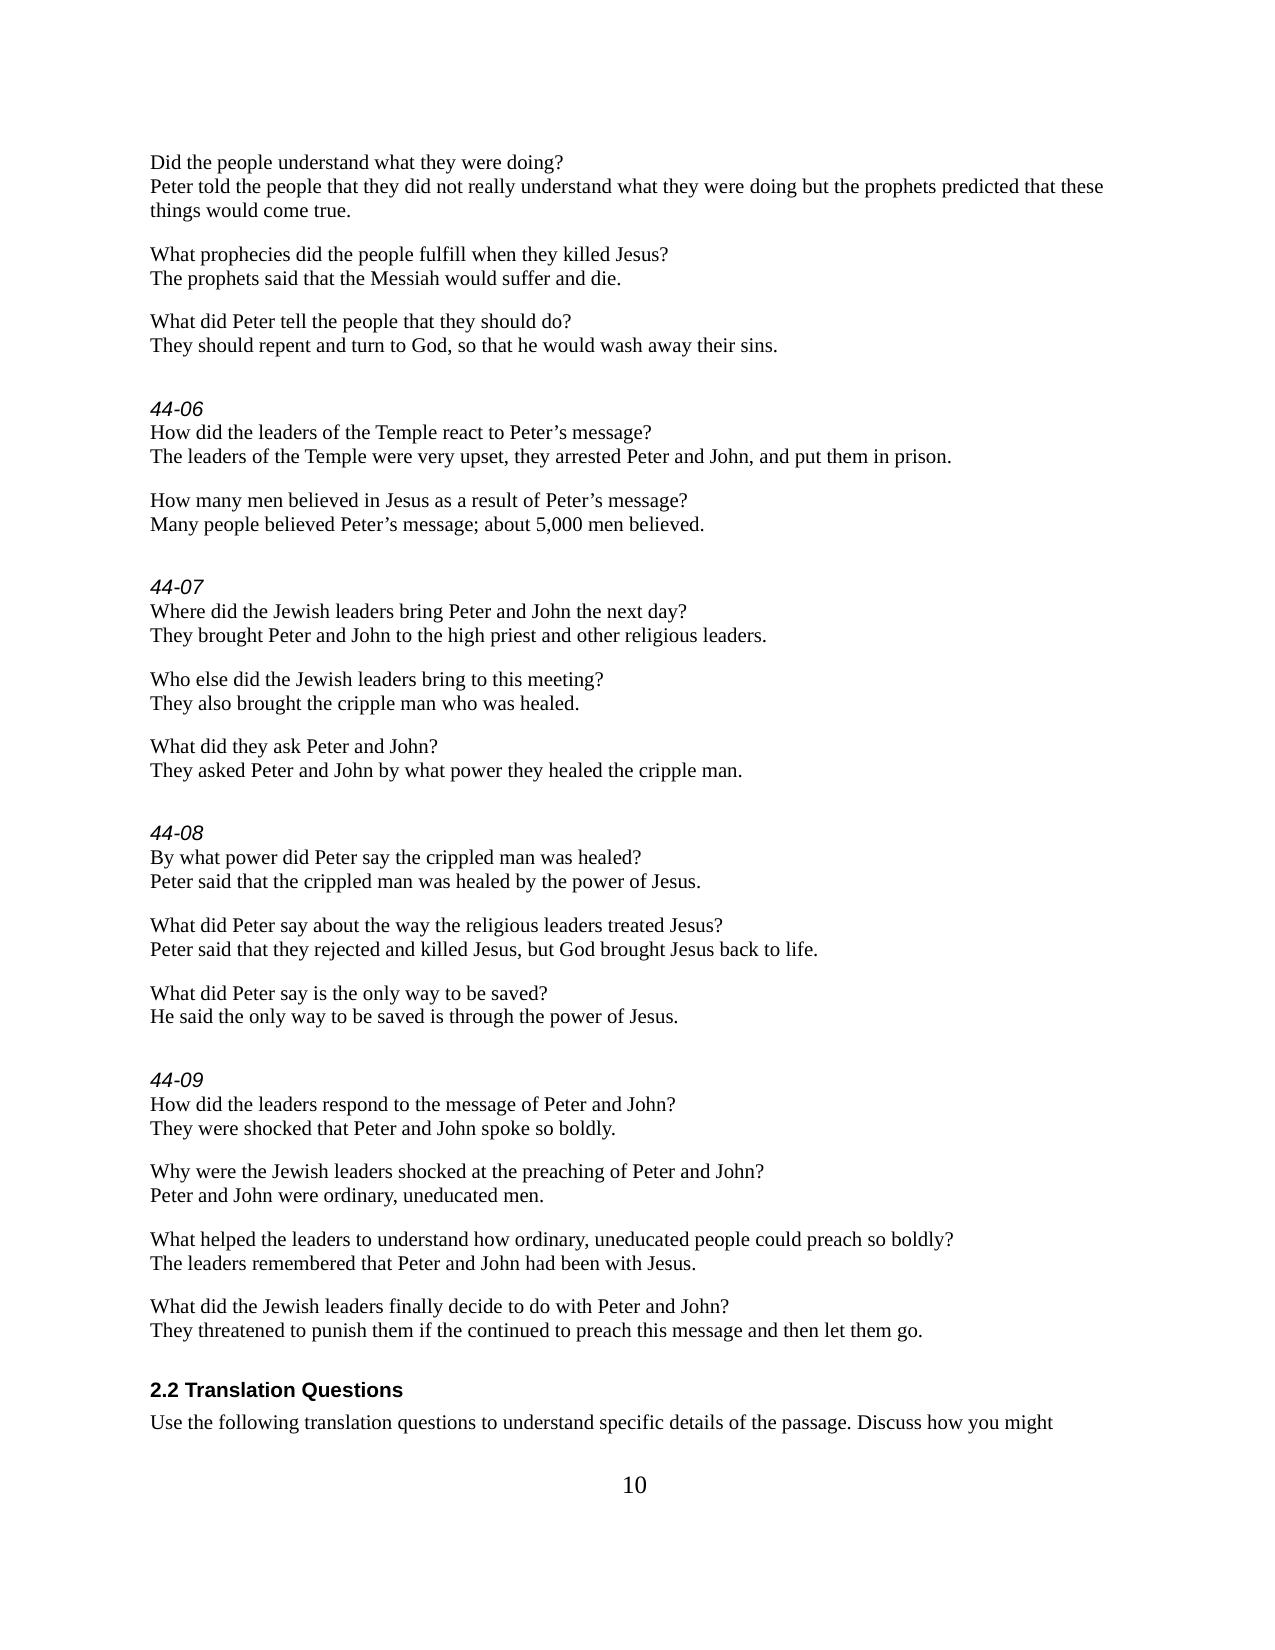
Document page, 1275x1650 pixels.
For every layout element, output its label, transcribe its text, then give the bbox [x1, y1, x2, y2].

text By what power did Peter say the crippled man was healed? Peter said that the crippled man was healed by the power of Jesus. [150, 845, 1125, 893]
text How did the leaders of the Temple react to Peter’s message? The leaders of the Temple were very upset, they arrested Peter and John, and put them in prison. [150, 420, 1125, 468]
text Why were the Jewish leaders shocked at the preaching of Peter and John? Peter and John were ordinary, uneducated men. [150, 1159, 1125, 1207]
text What did they ask Peter and John? They asked Peter and John by what power they healed the cripple man. [150, 734, 1125, 782]
text How did the leaders respond to the message of Peter and John? They were shocked that Peter and John spoke so boldly. [150, 1091, 1125, 1139]
text What did Peter say about the way the religious leaders treated Jesus? Peter said that they rejected and killed Jesus, but God brought Jesus back to life. [150, 913, 1125, 961]
text What did Peter say is the only way to be saved? He said the only way to be saved is through the power of Jesus. [150, 980, 1125, 1028]
text What did Peter tell the people that they should do? They should repent and turn to God, so that he would wash away their sins. [150, 309, 1125, 357]
text Use the following translation questions to understand specific details of the passage. Discuss how you might [150, 1410, 1125, 1434]
text Who else did the Jewish leaders bring to this meeting? They also brought the cripple man who was healed. [150, 667, 1125, 715]
text Where did the Jewish leaders bring Peter and John the next day? They brought Peter and John to the high priest and other religious leaders. [150, 599, 1125, 647]
text What prophecies did the people fulfill when they killed Jesus? The prophets said that the Messiah would suffer and die. [150, 242, 1125, 290]
subtitle 2.2 Translation Questions [150, 1378, 1125, 1402]
text How many men believed in Jesus as a result of Peter’s message? Many people believed Peter’s message; about 5,000 men believed. [150, 488, 1125, 536]
subtitle 44-07 [150, 575, 1125, 599]
subtitle 44-08 [150, 821, 1125, 845]
text What did the Jewish leaders finally decide to do with Peter and John? They threatened to punish them if the continued to preach this message and then let them go. [150, 1294, 1125, 1342]
text What helped the leaders to understand how ordinary, uneducated people could preach so boldly? The leaders remembered that Peter and John had been with Jesus. [150, 1227, 1125, 1275]
text Did the people understand what they were doing? Peter told the people that they did not really understand what they were doing but the prophets predicted that these things would come true. [150, 150, 1125, 222]
subtitle 44-09 [150, 1067, 1125, 1091]
subtitle 44-06 [150, 396, 1125, 420]
